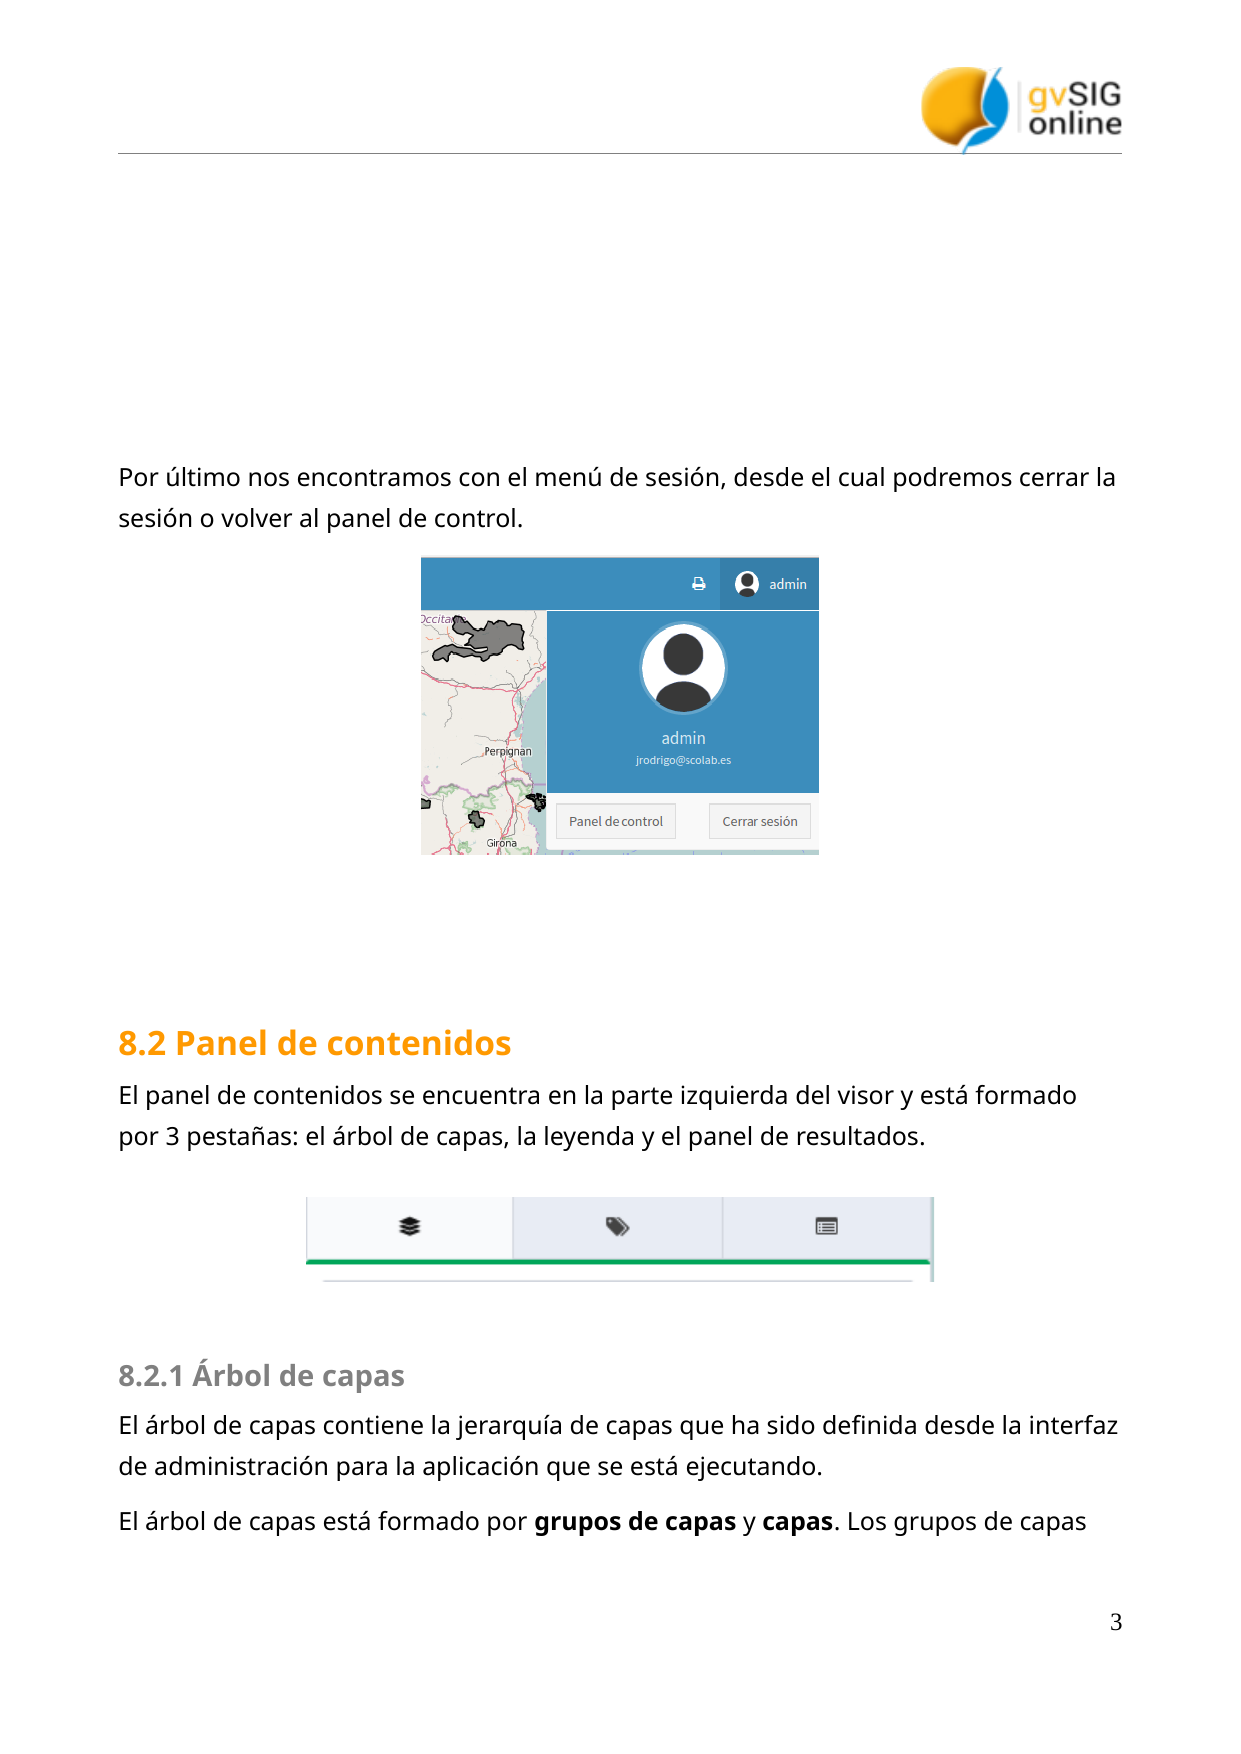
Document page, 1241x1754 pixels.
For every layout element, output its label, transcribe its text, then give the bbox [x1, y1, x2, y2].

text El árbol de capas contiene la jerarquía de capas que ha sido definida desde la interfaz de administración para la aplicación que se está ejecutando. [118, 1407, 1122, 1482]
subtitle 8.2.1 Árbol de capas [118, 1355, 1122, 1395]
text El árbol de capas está formado por grupos de capas y capas. Los grupos de capas [118, 1503, 1122, 1538]
subtitle 8.2 Panel de contenidos [118, 1020, 1122, 1066]
text Por último nos encontramos con el menú de sesión, desde el cual podremos cerrar la sesión o volver al panel de control. [118, 459, 1122, 534]
picture [921, 67, 1122, 155]
text El panel de contenidos se encuentra en la parte izquierda del visor y está formado por 3 pestañas: el árbol de capas, la leyenda y el panel de resultados. [118, 1078, 1122, 1153]
picture [306, 1197, 935, 1282]
picture [421, 555, 819, 855]
